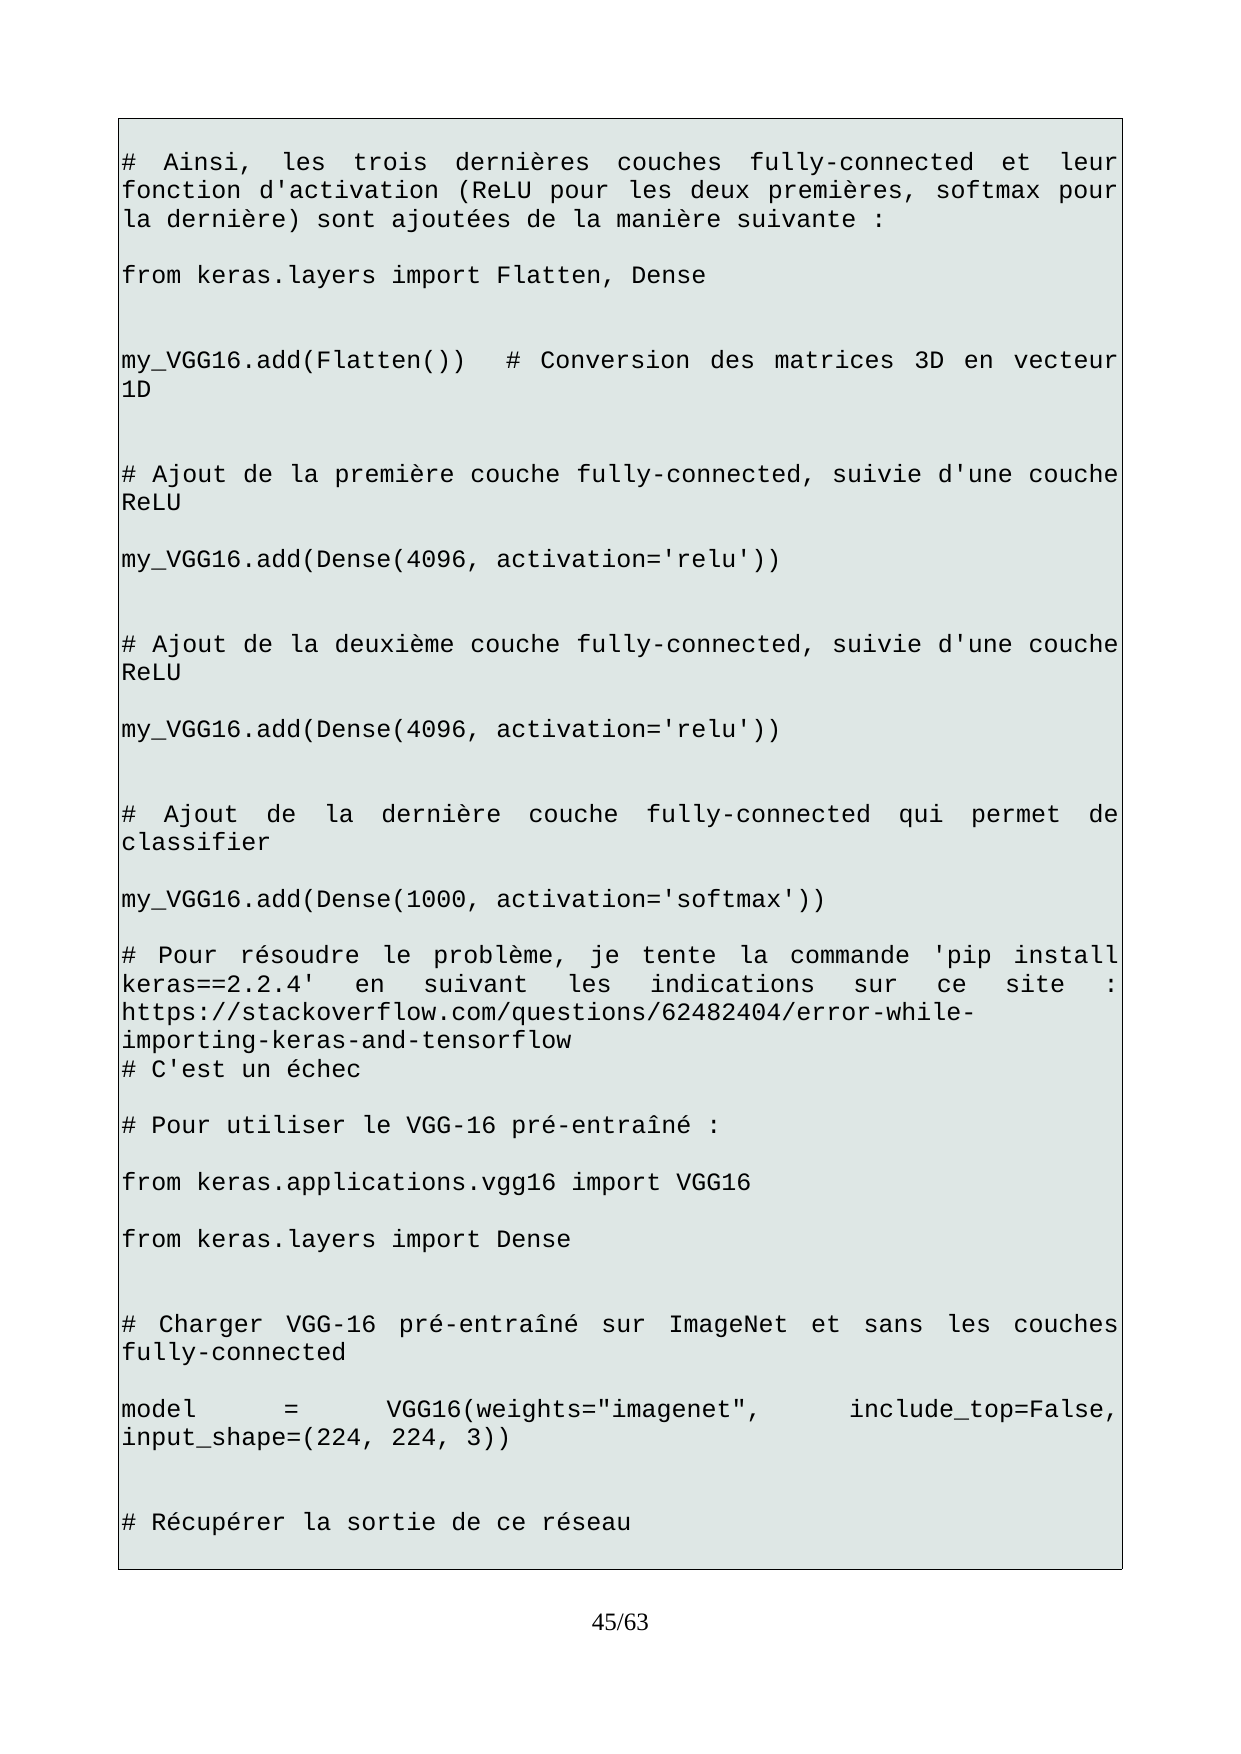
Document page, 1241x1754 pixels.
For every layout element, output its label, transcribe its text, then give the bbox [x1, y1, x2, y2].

text # Charger VGG-16 pré-entraîné sur ImageNet et sans les couches fully-connected [119, 1308, 1122, 1365]
text # Ajout de la dernière couche fully-connected qui permet de classifier [119, 798, 1122, 855]
text # Récupérer la sortie de ce réseau [119, 1506, 1122, 1535]
text from keras.layers import Flatten, Dense [119, 260, 1122, 288]
text # Pour résoudre le problème, je tente la commande 'pip install keras==2.2.4' en suivant les indications sur ce site : https://stackoverflow.com/questions/62482404/error-while-importing-keras-and-tensorflow [119, 940, 1122, 1053]
text # Pour utiliser le VGG-16 pré-entraîné : [119, 1110, 1122, 1138]
text # Ainsi, les trois dernières couches fully-connected et leur fonction d'activation (ReLU pour les deux premières, softmax pour la dernière) sont ajoutées de la manière suivante : [119, 146, 1122, 231]
text my_VGG16.add(Dense(4096, activation='relu')) [119, 543, 1122, 571]
text # Ajout de la première couche fully-connected, suivie d'une couche ReLU [119, 458, 1122, 515]
text from keras.applications.vgg16 import VGG16 [119, 1166, 1122, 1195]
text # C'est un échec [119, 1053, 1122, 1081]
text from keras.layers import Dense [119, 1223, 1122, 1251]
text my_VGG16.add(Flatten()) # Conversion des matrices 3D en vecteur 1D [119, 345, 1122, 401]
text model = VGG16(weights="imagenet", include_top=False, input_shape=(224, 224, 3)) [119, 1393, 1122, 1450]
text my_VGG16.add(Dense(1000, activation='softmax')) [119, 883, 1122, 911]
text # Ajout de la deuxième couche fully-connected, suivie d'une couche ReLU [119, 628, 1122, 685]
text my_VGG16.add(Dense(4096, activation='relu')) [119, 713, 1122, 741]
